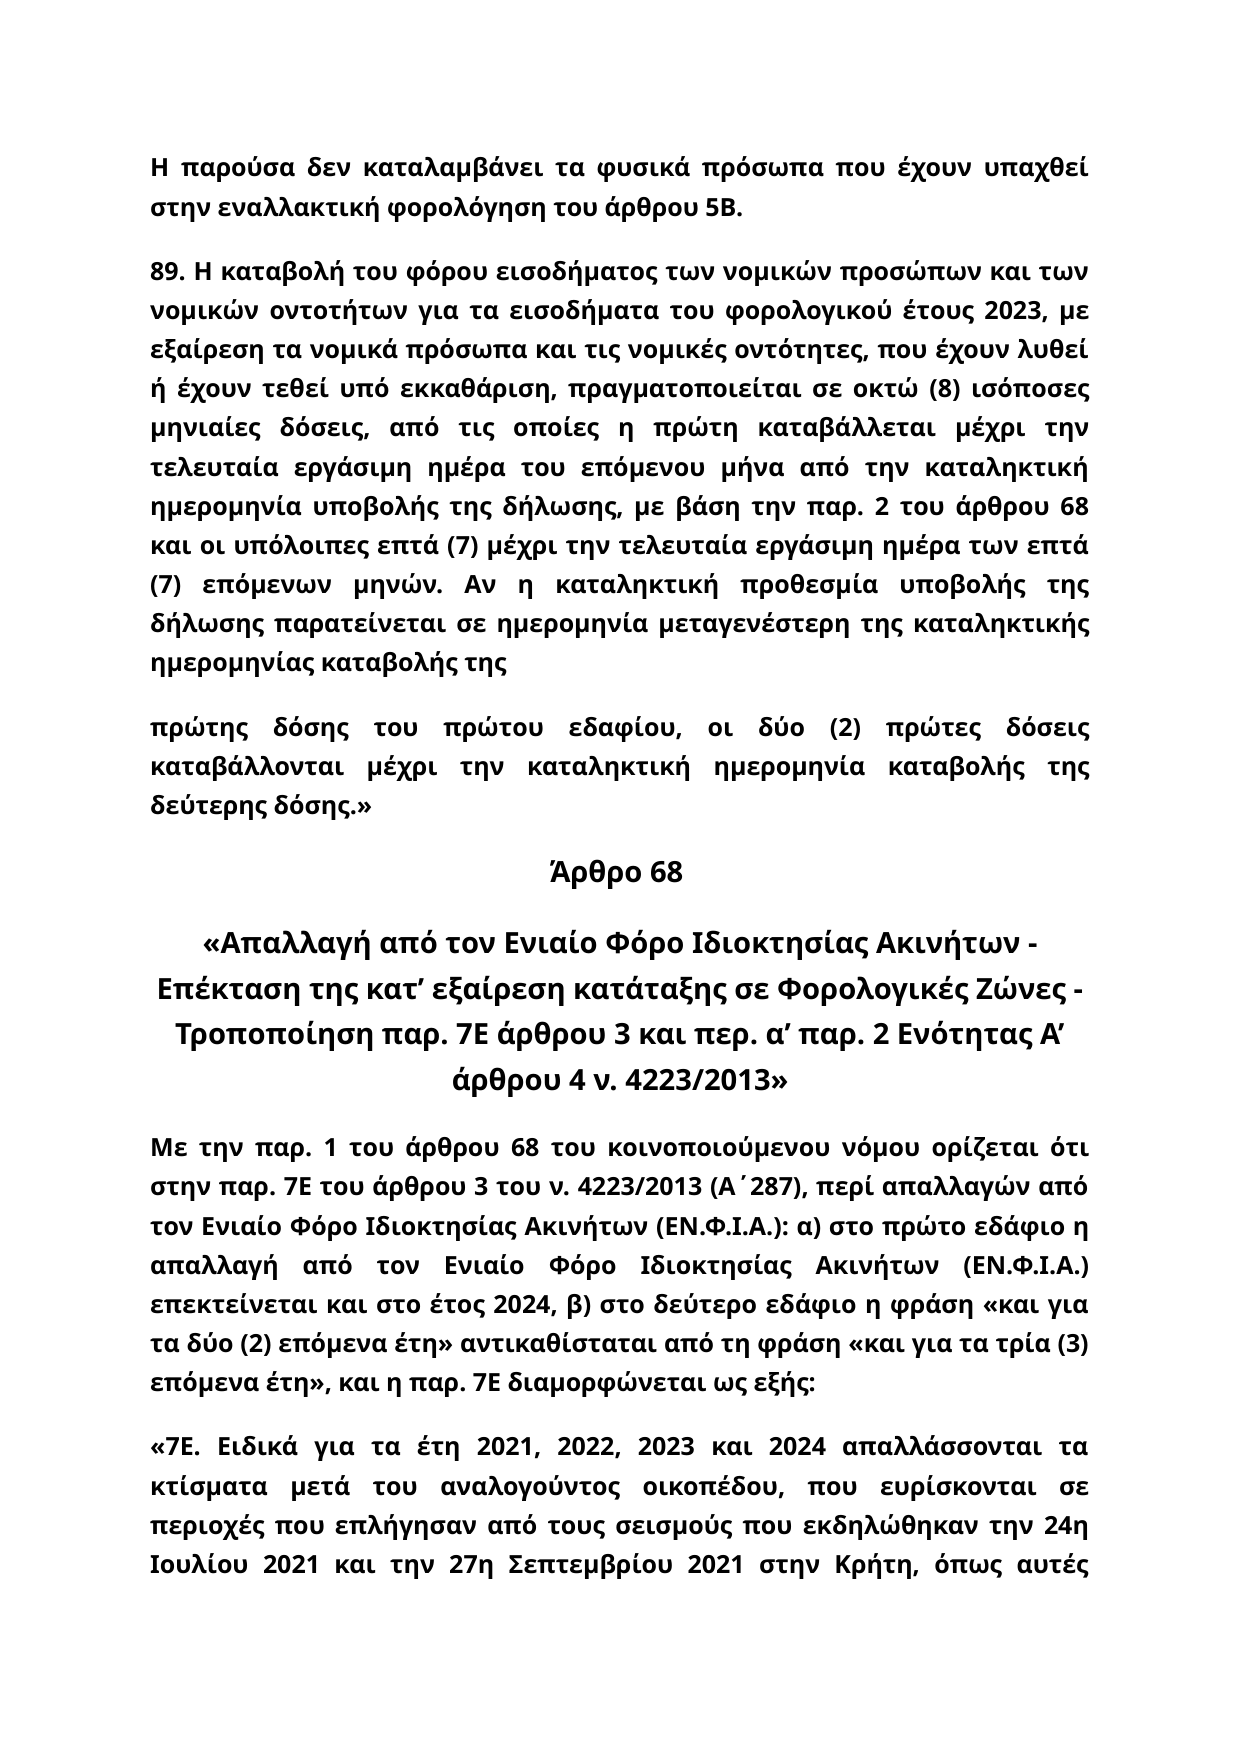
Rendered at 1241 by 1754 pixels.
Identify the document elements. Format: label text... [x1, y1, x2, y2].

text Η παρούσα δεν καταλαμβάνει τα φυσικά πρόσωπα που έχουν υπαχθεί στην εναλλακτική φορολόγηση του άρθρου 5Β. [150, 150, 1090, 223]
subtitle Άρθρο 68 [150, 852, 1090, 891]
text πρώτης δόσης του πρώτου εδαφίου, οι δύο (2) πρώτες δόσεις καταβάλλονται μέχρι την καταληκτική ημερομηνία καταβολής της δεύτερης δόσης.» [150, 709, 1090, 822]
text Με την παρ. 1 του άρθρου 68 του κοινοποιούμενου νόμου ορίζεται ότι στην παρ. 7Ε του άρθρου 3 του ν. 4223/2013 (Α΄287), περί απαλλαγών από τον Ενιαίο Φόρο Ιδιοκτησίας Ακινήτων (ΕΝ.Φ.Ι.Α.): α) στο πρώτο εδάφιο η απαλλαγή από τον Ενιαίο Φόρο Ιδιοκτησίας Ακινήτων (ΕΝ.Φ.Ι.Α.) επεκτείνεται και στο έτος 2024, β) στο δεύτερο εδάφιο η φράση «και για τα δύο (2) επόμενα έτη» αντικαθίσταται από τη φράση «και για τα τρία (3) επόμενα έτη», και η παρ. 7Ε διαμορφώνεται ως εξής: [150, 1130, 1090, 1399]
subtitle «Απαλλαγή από τον Ενιαίο Φόρο Ιδιοκτησίας Ακινήτων - Επέκταση της κατ’ εξαίρεση κατάταξης σε Φορολογικές Ζώνες - Τροποποίηση παρ. 7Ε άρθρου 3 και περ. α’ παρ. 2 Ενότητας Α’ άρθρου 4 ν. 4223/2013» [150, 922, 1090, 1099]
text «7Ε. Ειδικά για τα έτη 2021, 2022, 2023 και 2024 απαλλάσσονται τα κτίσματα μετά του αναλογούντος οικοπέδου, που ευρίσκονται σε περιοχές που επλήγησαν από τους σεισμούς που εκδηλώθηκαν την 24η Ιουλίου 2021 και την 27η Σεπτεμβρίου 2021 στην Κρήτη, όπως αυτές [150, 1429, 1090, 1581]
text 89. Η καταβολή του φόρου εισοδήματος των νομικών προσώπων και των νομικών οντοτήτων για τα εισοδήματα του φορολογικού έτους 2023, με εξαίρεση τα νομικά πρόσωπα και τις νομικές οντότητες, που έχουν λυθεί ή έχουν τεθεί υπό εκκαθάριση, πραγματοποιείται σε οκτώ (8) ισόποσες μηνιαίες δόσεις, από τις οποίες η πρώτη καταβάλλεται μέχρι την τελευταία εργάσιμη ημέρα του επόμενου μήνα από την καταληκτική ημερομηνία υποβολής της δήλωσης, με βάση την παρ. 2 του άρθρου 68 και οι υπόλοιπες επτά (7) μέχρι την τελευταία εργάσιμη ημέρα των επτά (7) επόμενων μηνών. Αν η καταληκτική προθεσμία υποβολής της δήλωσης παρατείνεται σε ημερομηνία μεταγενέστερη της καταληκτικής ημερομηνίας καταβολής της [150, 253, 1090, 679]
